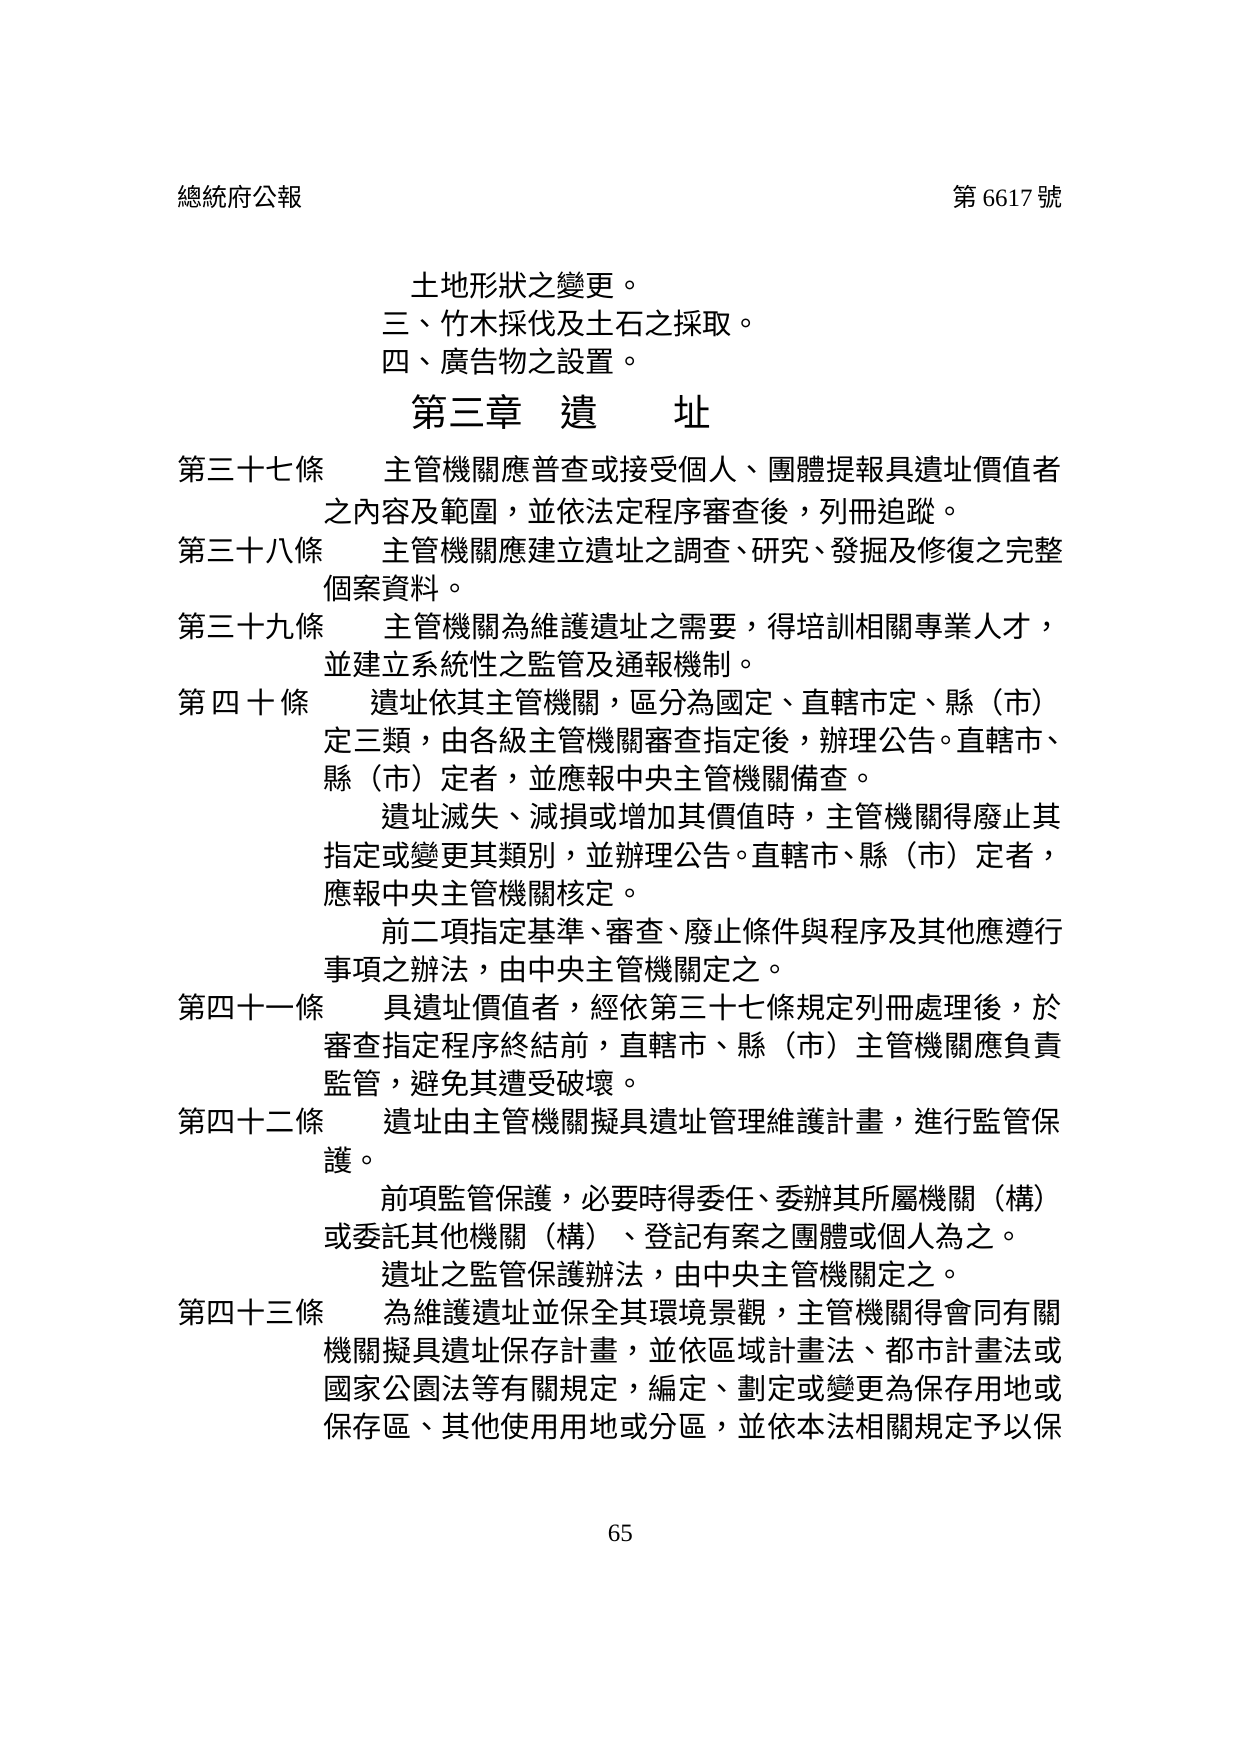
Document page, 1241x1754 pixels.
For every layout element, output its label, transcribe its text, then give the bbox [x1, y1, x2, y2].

text 第三十七條 主管機關應普查或接受個人、團體提報具遺址價值者之內容及範圍，並依法定程序審查後，列冊追蹤。 [177, 447, 1063, 531]
text 土地形狀之變更。 [381, 266, 1063, 304]
text 遺址之監管保護辦法，由中央主管機關定之。 [323, 1255, 1063, 1293]
text 第三十八條 主管機關應建立遺址之調查、研究、發掘及修復之完整個案資料。 [177, 531, 1063, 607]
text 第四十三條 為維護遺址並保全其環境景觀，主管機關得會同有關機關擬具遺址保存計畫，並依區域計畫法、都市計畫法或國家公園法等有關規定，編定、劃定或變更為保存用地或保存區、其他使用用地或分區，並依本法相關規定予以保 [177, 1293, 1063, 1446]
text 四、廣告物之設置。 [381, 342, 1063, 381]
text 第四十一條 具遺址價值者，經依第三十七條規定列冊處理後，於審查指定程序終結前，直轄市、縣（市）主管機關應負責監管，避免其遭受破壞。 [177, 988, 1063, 1102]
text 前項監管保護，必要時得委任、委辦其所屬機關（構）或委託其他機關（構）、登記有案之團體或個人為之。 [323, 1179, 1063, 1255]
text 第三章 遺 址 [411, 393, 1063, 435]
text 第四十二條 遺址由主管機關擬具遺址管理維護計畫，進行監管保護。 [177, 1102, 1063, 1179]
text 第三十九條 主管機關為維護遺址之需要，得培訓相關專業人才，並建立系統性之監管及通報機制。 [177, 607, 1063, 683]
text 三、竹木採伐及土石之採取。 [381, 304, 1063, 342]
text 第四十條 遺址依其主管機關，區分為國定、直轄市定、縣（市）定三類，由各級主管機關審查指定後，辦理公告。直轄市、縣（市）定者，並應報中央主管機關備查。 [177, 683, 1063, 797]
text 遺址滅失、減損或增加其價值時，主管機關得廢止其指定或變更其類別，並辦理公告。直轄市、縣（市）定者，應報中央主管機關核定。 [323, 797, 1063, 912]
text 前二項指定基準、審查、廢止條件與程序及其他應遵行事項之辦法，由中央主管機關定之。 [323, 912, 1063, 988]
